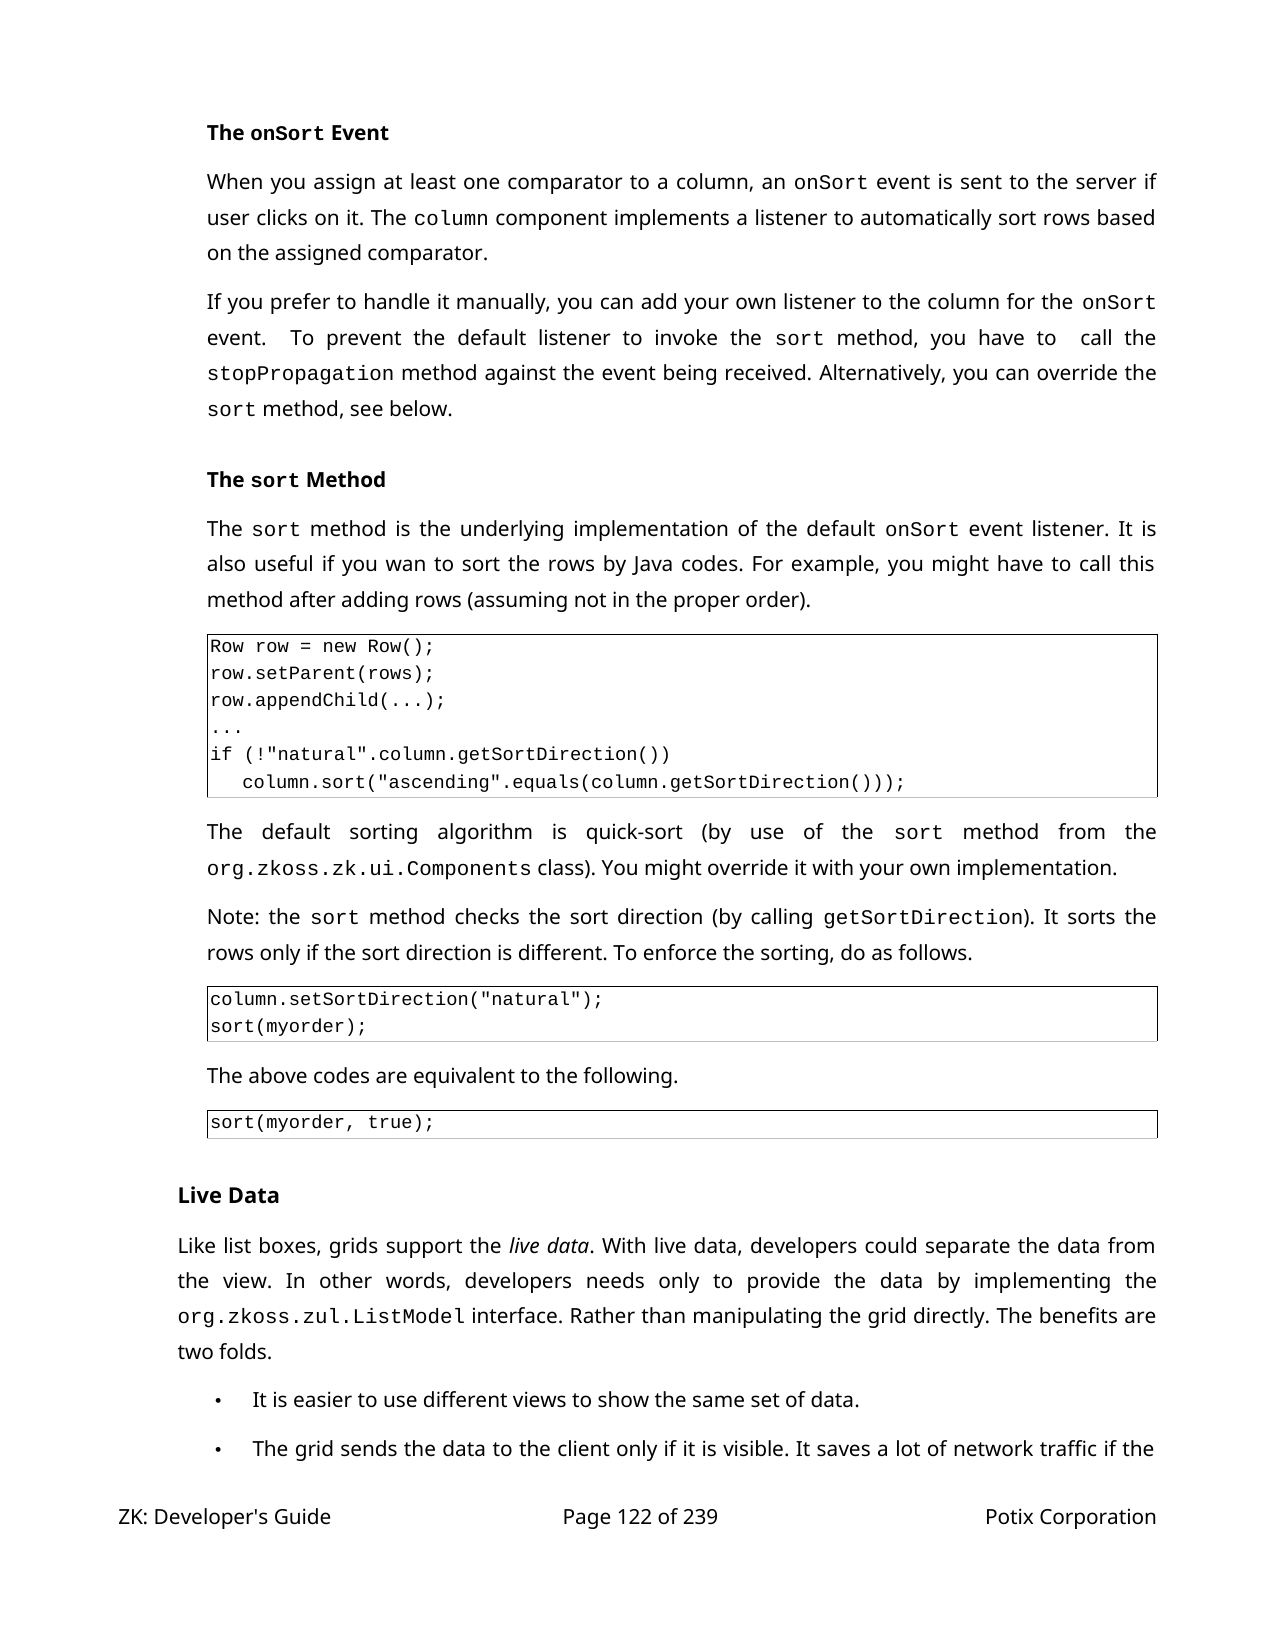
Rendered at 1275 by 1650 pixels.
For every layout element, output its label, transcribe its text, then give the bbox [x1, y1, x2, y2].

list The grid sends the data to the client only if it is visible. It saves a lot of network traffic if the [215, 1434, 1157, 1463]
text sort(myorder, true); [208, 1111, 1157, 1138]
text The default sorting algorithm is quick-sort (by use of the sort method from the org.zkoss.zk.ui.Components class). You might override it with your own implementation. [207, 817, 1157, 881]
text ... [208, 715, 1157, 739]
text row.appendChild(...); [208, 688, 1157, 712]
text row.setParent(rows); [208, 661, 1157, 685]
subtitle The onSort Event [207, 118, 1157, 147]
text column.sort("ascending".equals(column.getSortDirection())); [208, 769, 1157, 797]
list It is easier to use different views to show the same set of data. [215, 1386, 1157, 1414]
text If you prefer to handle it manually, you can add your own listener to the column for the onSort event. To prevent the default listener to invoke the sort method, you have to call the stopPropagation method against the event being received. Alternatively, you can override the sort method, see below. [207, 287, 1157, 422]
text Like list boxes, grids support the live data. With live data, developers could separate the data from the view. In other words, developers needs only to provide the data by implementing the org.zkoss.zul.ListModel interface. Rather than manipulating the grid directly. The benefits are two folds. [177, 1231, 1157, 1365]
text Note: the sort method checks the sort direction (by calling getSortDirection). It sorts the rows only if the sort direction is different. To enforce the sorting, do as follows. [207, 902, 1157, 966]
subtitle The sort Method [207, 465, 1157, 493]
text When you assign at least one comparator to a column, an onSort event is sent to the server if user clicks on it. The column component implements a listener to automatically sort rows based on the assigned comparator. [207, 167, 1157, 267]
text if (!"natural".column.getSortDirection()) [208, 742, 1157, 767]
text sort(myorder); [208, 1014, 1157, 1041]
text column.setSortDirection("natural"); [208, 987, 1157, 1011]
text The sort method is the underlying implementation of the default onSort event listener. It is also useful if you wan to sort the rows by Java codes. For example, you might have to call this method after adding rows (assuming not in the proper order). [207, 514, 1157, 613]
text The above codes are equivalent to the following. [207, 1062, 1157, 1090]
text Row row = new Row(); [208, 635, 1157, 658]
subtitle Live Data [177, 1180, 1157, 1210]
